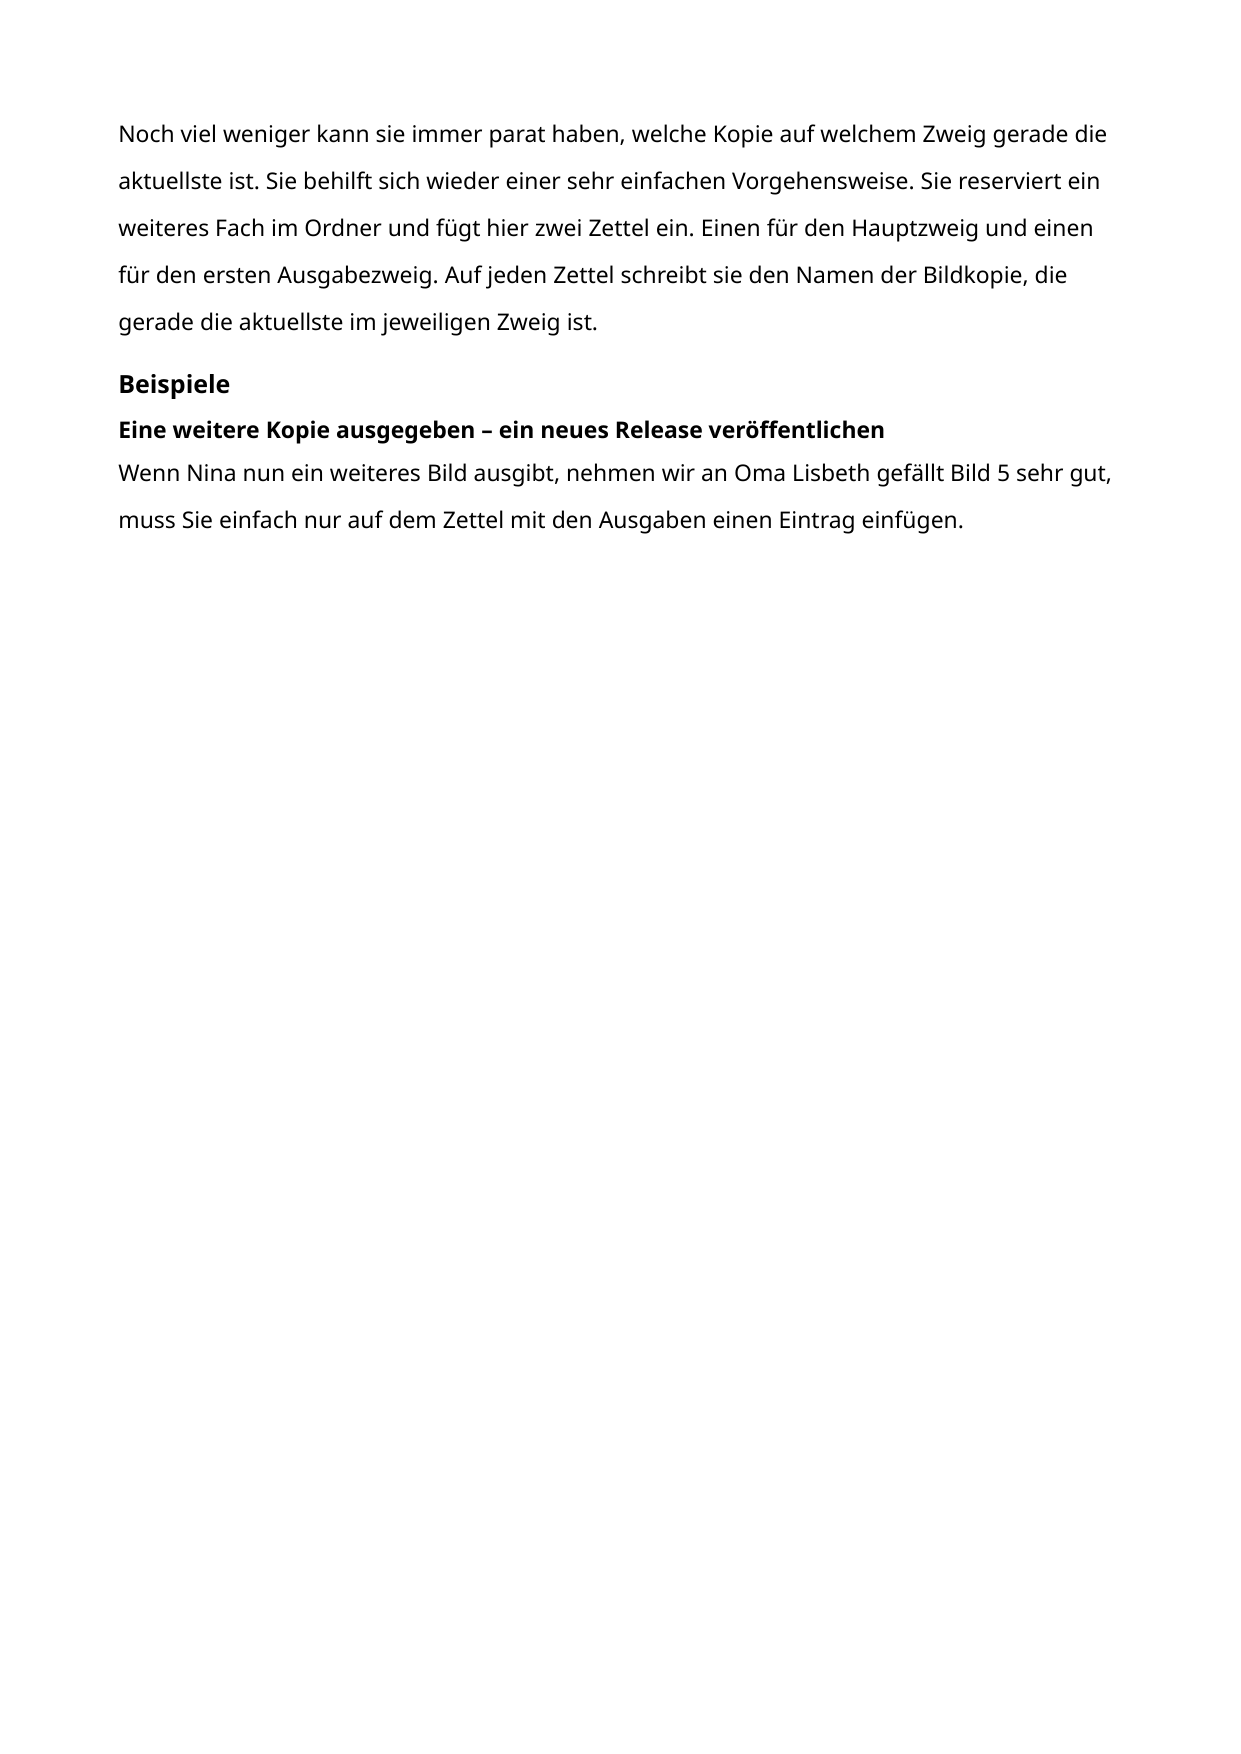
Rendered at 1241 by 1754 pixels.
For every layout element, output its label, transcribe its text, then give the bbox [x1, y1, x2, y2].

text Wenn Nina nun ein weiteres Bild ausgibt, nehmen wir an Oma Lisbeth gefällt Bild 5 sehr gut, muss Sie einfach nur auf dem Zettel mit den Ausgaben einen Eintrag einfügen. [118, 457, 1122, 536]
subtitle Eine weitere Kopie ausgegeben – ein neues Release veröffentlichen [118, 414, 1122, 445]
subtitle Beispiele [118, 367, 1122, 401]
text Noch viel weniger kann sie immer parat haben, welche Kopie auf welchem Zweig gerade die aktuellste ist. Sie behilft sich wieder einer sehr einfachen Vorgehensweise. Sie reserviert ein weiteres Fach im Ordner und fügt hier zwei Zettel ein. Einen für den Hauptzweig und einen für den ersten Ausgabezweig. Auf jeden Zettel schreibt sie den Namen der Bildkopie, die gerade die aktuellste im jeweiligen Zweig ist. [118, 118, 1122, 337]
